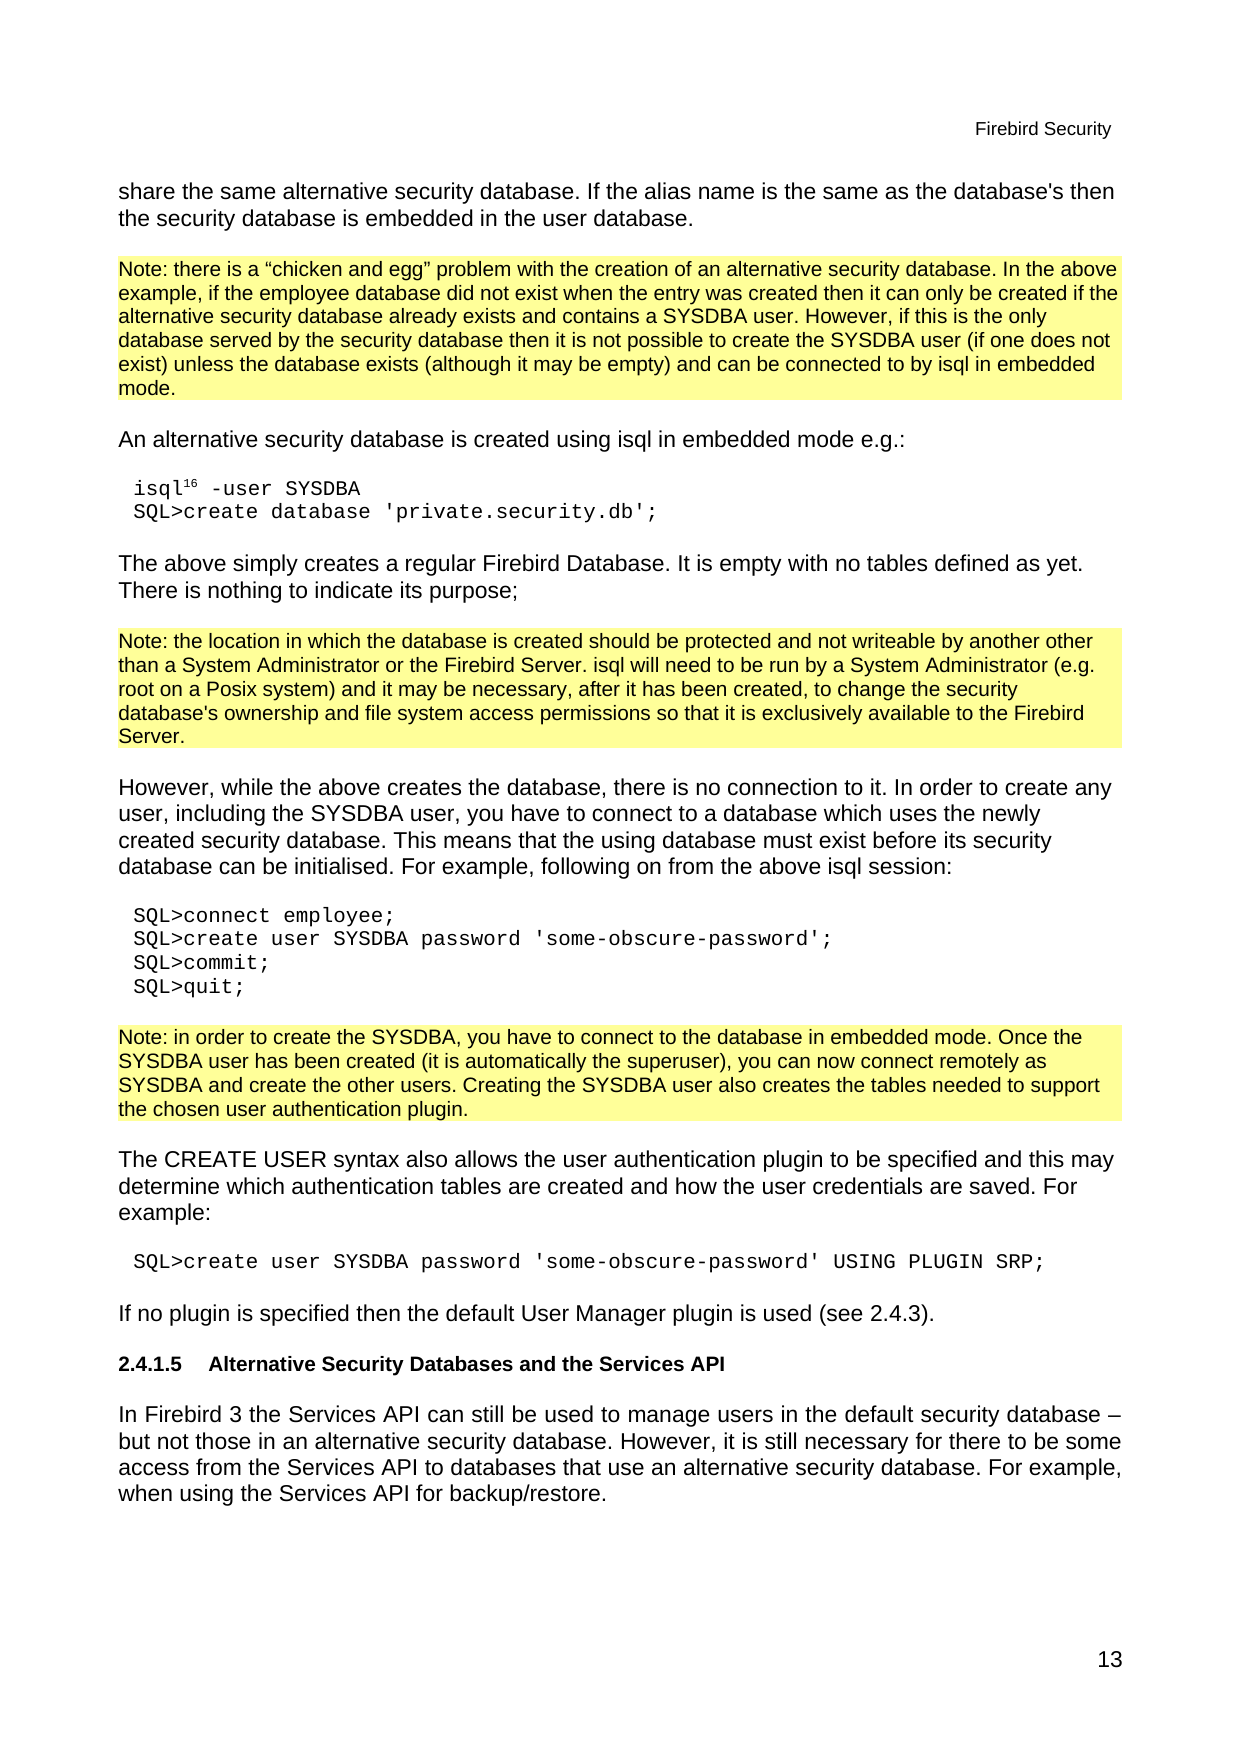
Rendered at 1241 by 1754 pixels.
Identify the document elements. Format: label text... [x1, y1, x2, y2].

text SQL>connect employee; [133, 905, 1122, 928]
text share the same alternative security database. If the alias name is the same as the database's then the security database is embedded in the user database. [118, 178, 1122, 231]
text SQL>quit; [133, 976, 1122, 999]
text SQL>create user SYSDBA password 'some-obscure-password' USING PLUGIN SRP; [133, 1251, 1122, 1274]
text Note: in order to create the SYSDBA, you have to connect to the database in embedded mode. Once the SYSDBA user has been created (it is automatically the superuser), you can now connect remotely as SYSDBA and create the other users. Creating the SYSDBA user also creates the tables needed to support the chosen user authentication plugin. [118, 1025, 1122, 1121]
subtitle Alternative Security Databases and the Services API [118, 1352, 1122, 1376]
text SQL>create database 'private.security.db'; [133, 501, 1122, 525]
text However, while the above creates the database, there is no connection to it. In order to create any user, including the SYSDBA user, you have to connect to a database which uses the newly created security database. This means that the using database must exist before its security database can be initialised. For example, following on from the above isql session: [118, 774, 1122, 879]
text An alternative security database is created using isql in embedded mode e.g.: [118, 426, 1122, 452]
text SQL>create user SYSDBA password 'some-obscure-password'; [133, 928, 1122, 952]
text The CREATE USER syntax also allows the user authentication plugin to be specified and this may determine which authentication tables are created and how the user credentials are saved. For example: [118, 1146, 1122, 1225]
text isql -user SYSDBA [133, 477, 1122, 501]
text The above simply creates a regular Firebird Database. It is empty with no tables defined as yet. There is nothing to indicate its purpose; [118, 550, 1122, 603]
text SQL>commit; [133, 952, 1122, 976]
text If no plugin is specified then the default User Manager plugin is used (see 2.4.3). [118, 1300, 1122, 1326]
text Note: there is a “chicken and egg” problem with the creation of an alternative security database. In the above example, if the employee database did not exist when the entry was created then it can only be created if the alternative security database already exists and contains a SYSDBA user. However, if this is the only database served by the security database then it is not possible to create the SYSDBA user (if one does not exist) unless the database exists (although it may be empty) and can be connected to by isql in embedded mode. [118, 256, 1122, 400]
text Note: the location in which the database is created should be protected and not writeable by another other than a System Administrator or the Firebird Server. isql will need to be run by a System Administrator (e.g. root on a Posix system) and it may be necessary, after it has been created, to change the security database's ownership and file system access permissions so that it is exclusively available to the Firebird Server. [118, 628, 1122, 748]
text In Firebird 3 the Services API can still be used to manage users in the default security database – but not those in an alternative security database. However, it is still necessary for there to be some access from the Services API to databases that use an alternative security database. For example, when using the Services API for backup/restore. [118, 1401, 1122, 1507]
